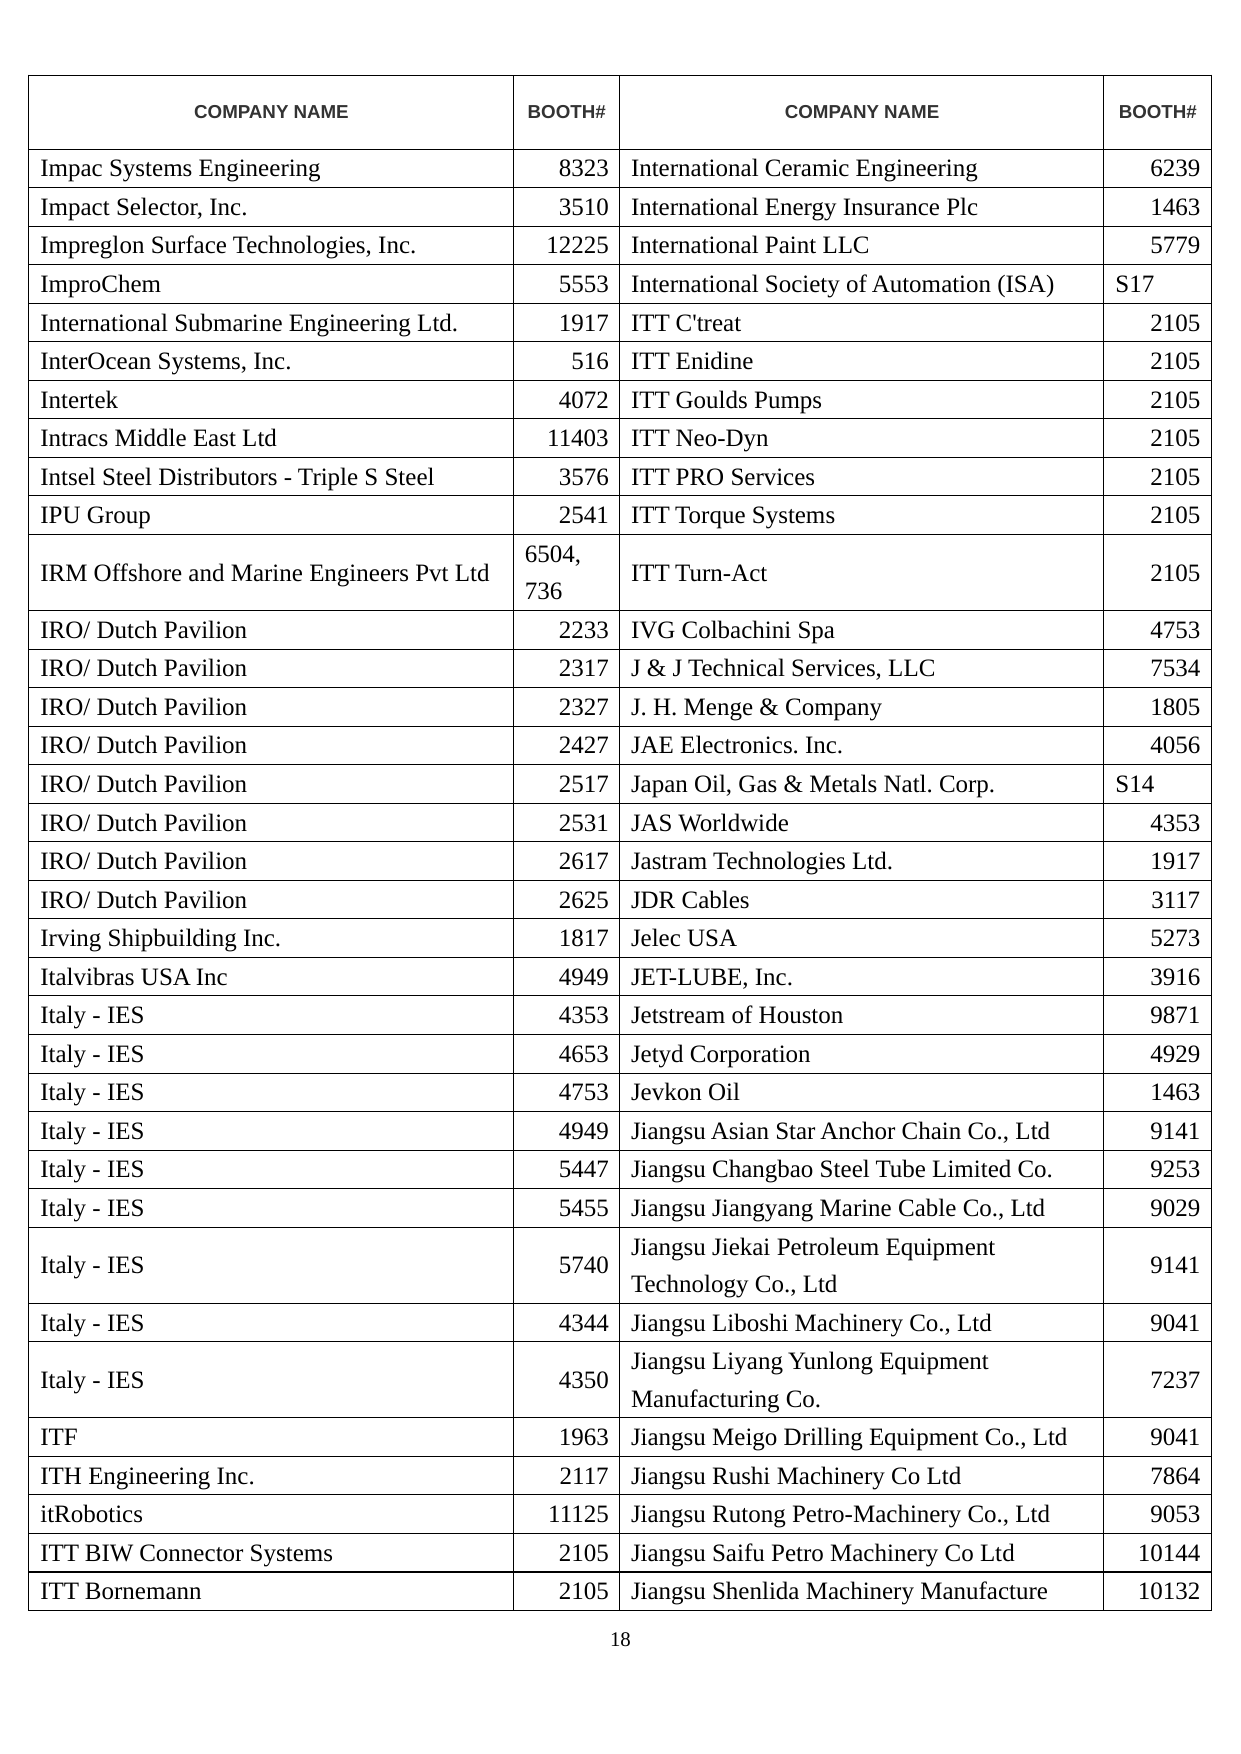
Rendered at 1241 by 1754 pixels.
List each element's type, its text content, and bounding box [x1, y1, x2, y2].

table_cell IVG Colbachini Spa [620, 611, 1103, 648]
table_cell Intertek [29, 381, 513, 418]
table_cell 5455 [514, 1189, 619, 1227]
table_cell Jiangsu Liyang Yunlong Equipment Manufacturing Co. [620, 1342, 1103, 1417]
table_cell JAS Worldwide [620, 804, 1103, 841]
table_cell 10132 [1104, 1573, 1211, 1610]
table_cell 2105 [514, 1534, 619, 1571]
table_cell Jiangsu Liboshi Machinery Co., Ltd [620, 1304, 1103, 1341]
table_cell IRO/ Dutch Pavilion [29, 611, 513, 648]
table_cell 2317 [514, 650, 619, 687]
table_cell 2105 [1104, 535, 1211, 610]
table_cell 1917 [1104, 842, 1211, 880]
table_cell J. H. Menge & Company [620, 688, 1103, 726]
table_cell 2105 [514, 1573, 619, 1610]
table_cell 4072 [514, 381, 619, 418]
table_cell Italy - IES [29, 1074, 513, 1111]
table_cell 3576 [514, 458, 619, 495]
table_cell 9029 [1104, 1189, 1211, 1227]
table_cell JET-LUBE, Inc. [620, 958, 1103, 995]
table_cell 9141 [1104, 1228, 1211, 1303]
table_cell 4344 [514, 1304, 619, 1341]
table_cell 8323 [514, 150, 619, 187]
table_header BOOTH# [514, 76, 619, 148]
table_cell Jetyd Corporation [620, 1035, 1103, 1072]
table_cell 9253 [1104, 1151, 1211, 1188]
table_cell 2233 [514, 611, 619, 648]
table_cell Jiangsu Asian Star Anchor Chain Co., Ltd [620, 1112, 1103, 1149]
table_cell 11125 [514, 1495, 619, 1533]
table_cell International Society of Automation (ISA) [620, 265, 1103, 303]
table_cell 6504, 736 [514, 535, 619, 610]
table_cell Jiangsu Shenlida Machinery Manufacture [620, 1573, 1103, 1610]
table_cell 1805 [1104, 688, 1211, 726]
table_cell 2105 [1104, 458, 1211, 495]
table_cell J & J Technical Services, LLC [620, 650, 1103, 687]
table_cell IRO/ Dutch Pavilion [29, 881, 513, 918]
table_cell International Paint LLC [620, 227, 1103, 264]
table_cell ITT Neo-Dyn [620, 419, 1103, 457]
table_cell Italy - IES [29, 1112, 513, 1149]
table_cell 2105 [1104, 419, 1211, 457]
table_cell ITT Turn-Act [620, 535, 1103, 610]
table_cell IRO/ Dutch Pavilion [29, 842, 513, 880]
table_cell 3510 [514, 188, 619, 226]
table_cell Italy - IES [29, 996, 513, 1034]
table_cell Impreglon Surface Technologies, Inc. [29, 227, 513, 264]
table_cell Impact Selector, Inc. [29, 188, 513, 226]
table_cell 2105 [1104, 496, 1211, 534]
table_cell Jiangsu Jiangyang Marine Cable Co., Ltd [620, 1189, 1103, 1227]
table_cell 3916 [1104, 958, 1211, 995]
table_cell ITH Engineering Inc. [29, 1457, 513, 1494]
table_cell 3117 [1104, 881, 1211, 918]
table_cell 2327 [514, 688, 619, 726]
table_cell 12225 [514, 227, 619, 264]
table_header BOOTH# [1104, 76, 1211, 148]
table_cell Italvibras USA Inc [29, 958, 513, 995]
table_cell 2617 [514, 842, 619, 880]
table_cell ITT Torque Systems [620, 496, 1103, 534]
table_cell 9041 [1104, 1418, 1211, 1456]
table_cell 1917 [514, 304, 619, 341]
table_cell 1817 [514, 919, 619, 957]
table_cell 5447 [514, 1151, 619, 1188]
table_cell 2541 [514, 496, 619, 534]
table_cell ITT C'treat [620, 304, 1103, 341]
table_cell 2531 [514, 804, 619, 841]
table_cell Jiangsu Saifu Petro Machinery Co Ltd [620, 1534, 1103, 1571]
table_cell IRO/ Dutch Pavilion [29, 727, 513, 764]
table_cell 11403 [514, 419, 619, 457]
table_cell 1963 [514, 1418, 619, 1456]
table_cell 4929 [1104, 1035, 1211, 1072]
table_cell 4056 [1104, 727, 1211, 764]
table_header COMPANY NAME [620, 76, 1103, 148]
table_cell ImproChem [29, 265, 513, 303]
table_cell Italy - IES [29, 1151, 513, 1188]
table_cell Jiangsu Changbao Steel Tube Limited Co. [620, 1151, 1103, 1188]
table_cell 7864 [1104, 1457, 1211, 1494]
table_cell 9141 [1104, 1112, 1211, 1149]
table_cell 4753 [514, 1074, 619, 1111]
table_cell 4949 [514, 958, 619, 995]
table_cell 2117 [514, 1457, 619, 1494]
table_cell 4353 [1104, 804, 1211, 841]
table_cell 9053 [1104, 1495, 1211, 1533]
table_cell ITT Bornemann [29, 1573, 513, 1610]
table_cell 4753 [1104, 611, 1211, 648]
table_cell IRM Offshore and Marine Engineers Pvt Ltd [29, 535, 513, 610]
table_cell ITT PRO Services [620, 458, 1103, 495]
table_cell IRO/ Dutch Pavilion [29, 804, 513, 841]
table_cell Intracs Middle East Ltd [29, 419, 513, 457]
table_cell Italy - IES [29, 1304, 513, 1341]
table_cell ITT Goulds Pumps [620, 381, 1103, 418]
table_cell Italy - IES [29, 1342, 513, 1417]
table_cell Intsel Steel Distributors - Triple S Steel [29, 458, 513, 495]
table_cell International Ceramic Engineering [620, 150, 1103, 187]
table_cell Jelec USA [620, 919, 1103, 957]
table_cell 516 [514, 342, 619, 380]
table_cell 5740 [514, 1228, 619, 1303]
table_cell 4353 [514, 996, 619, 1034]
table_cell Japan Oil, Gas & Metals Natl. Corp. [620, 765, 1103, 803]
table_cell ITF [29, 1418, 513, 1456]
table_cell 4653 [514, 1035, 619, 1072]
table_cell 6239 [1104, 150, 1211, 187]
table_cell Jiangsu Jiekai Petroleum Equipment Technology Co., Ltd [620, 1228, 1103, 1303]
table_cell JDR Cables [620, 881, 1103, 918]
table_cell 2427 [514, 727, 619, 764]
table_cell 2105 [1104, 381, 1211, 418]
table_cell 7237 [1104, 1342, 1211, 1417]
table_cell 5553 [514, 265, 619, 303]
table_cell S17 [1104, 265, 1211, 303]
table_cell 9871 [1104, 996, 1211, 1034]
table_cell JAE Electronics. Inc. [620, 727, 1103, 764]
table_cell Jiangsu Rutong Petro-Machinery Co., Ltd [620, 1495, 1103, 1533]
table_cell ITT BIW Connector Systems [29, 1534, 513, 1571]
table_cell Jiangsu Rushi Machinery Co Ltd [620, 1457, 1103, 1494]
table_cell Jetstream of Houston [620, 996, 1103, 1034]
table_cell InterOcean Systems, Inc. [29, 342, 513, 380]
table_cell 5273 [1104, 919, 1211, 957]
table_cell 2517 [514, 765, 619, 803]
table_cell IRO/ Dutch Pavilion [29, 765, 513, 803]
table_cell Italy - IES [29, 1189, 513, 1227]
table_cell 7534 [1104, 650, 1211, 687]
table_cell IRO/ Dutch Pavilion [29, 688, 513, 726]
table_cell Irving Shipbuilding Inc. [29, 919, 513, 957]
table_cell 1463 [1104, 1074, 1211, 1111]
table_cell Jiangsu Meigo Drilling Equipment Co., Ltd [620, 1418, 1103, 1456]
table_cell IRO/ Dutch Pavilion [29, 650, 513, 687]
table_cell 4949 [514, 1112, 619, 1149]
table_cell 5779 [1104, 227, 1211, 264]
table_cell International Submarine Engineering Ltd. [29, 304, 513, 341]
table_header COMPANY NAME [29, 76, 513, 148]
table_cell 2625 [514, 881, 619, 918]
table_cell ITT Enidine [620, 342, 1103, 380]
table_cell 1463 [1104, 188, 1211, 226]
table_cell 2105 [1104, 304, 1211, 341]
table_cell Jastram Technologies Ltd. [620, 842, 1103, 880]
table_cell IPU Group [29, 496, 513, 534]
table_cell S14 [1104, 765, 1211, 803]
table_cell 9041 [1104, 1304, 1211, 1341]
table_cell Jevkon Oil [620, 1074, 1103, 1111]
table_cell Italy - IES [29, 1228, 513, 1303]
table_cell 2105 [1104, 342, 1211, 380]
table_cell 10144 [1104, 1534, 1211, 1571]
table_cell 4350 [514, 1342, 619, 1417]
table_cell itRobotics [29, 1495, 513, 1533]
table_cell Italy - IES [29, 1035, 513, 1072]
table_cell Impac Systems Engineering [29, 150, 513, 187]
table_cell International Energy Insurance Plc [620, 188, 1103, 226]
